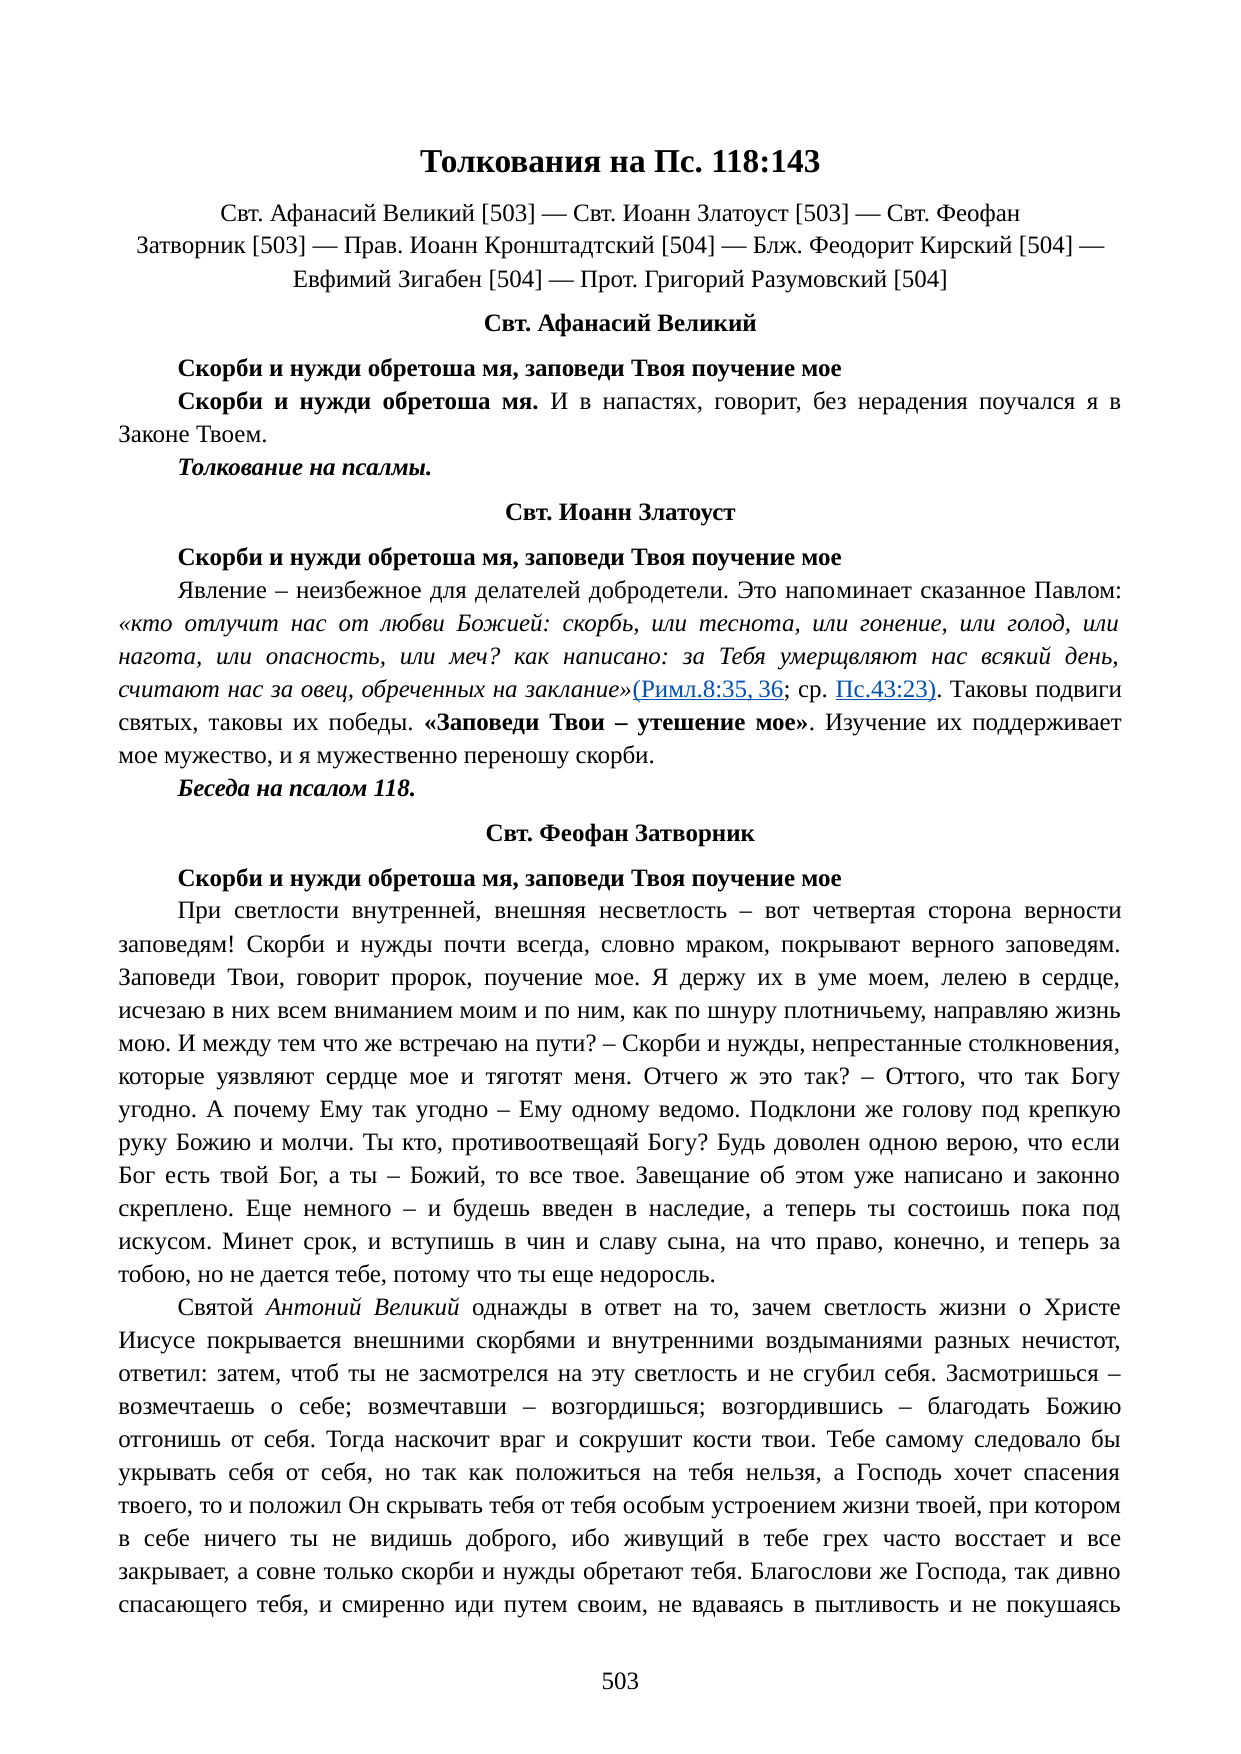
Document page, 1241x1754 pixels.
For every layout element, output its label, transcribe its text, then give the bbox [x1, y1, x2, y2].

text Свт. Афанасий Великий [503] — Свт. Иоанн Златоуст [503] — Свт. Феофан Затворник [503] — Прав. Иоанн Кронштадтский [504] — Блж. Феодорит Кирский [504] — Евфимий Зигабен [504] — Прот. Григорий Разумовский [504] [118, 198, 1122, 292]
text Явление – неизбежное для делателей добродетели. Это напо­минает сказанное Павлом: «кто отлучит нас от любви Божией: скорбь, или теснота, или гонение, или голод, или нагота, или опасность, или меч? как написано: за Тебя умерщвляют нас всякий день, считают нас за овец, обреченных на заклание»(Римл.8:35, 36; ср. Пс.43:23). Таковы подвиги святых, таковы их победы. «Заповеди Твои – утешение мое». Изучение их поддерживает мое мужество, и я мужественно переношу скорби. [118, 575, 1122, 769]
subtitle Толкования на Пс. 118:143 [118, 142, 1122, 180]
text Скорби и нужди обретоша мя. И в напастях, говорит, без нерадения поучался я в Законе Твоем. [118, 386, 1122, 448]
subtitle Свт. Афанасий Великий [118, 308, 1122, 337]
text Скорби и нужди обретоша мя, заповеди Твоя поучение мое [118, 542, 1122, 571]
text Толкование на псалмы. [118, 452, 1122, 481]
text Святой Антоний Великий однажды в ответ на то, зачем светлость жизни о Христе Иисусе покрывается внешними скорбями и внутренними воздыманиями разных нечистот, ответил: затем, чтоб ты не засмотрелся на эту светлость и не сгубил себя. Засмотришься – возмечтаешь о себе; возмечтавши – возгордишься; возгордившись – благодать Божию отгонишь от себя. Тогда наскочит враг и сокрушит кости твои. Тебе самому следовало бы укрывать себя от себя, но так как положиться на тебя нельзя, а Господь хочет спасения твоего, то и положил Он скрывать тебя от тебя особым устроением жизни твоей, при котором в себе ничего ты не видишь доброго, ибо живущий в тебе грех часто восстает и все закрывает, а совне только скорби и нужды обретают тебя. Благослови же Господа, так дивно спасающего тебя, и смиренно иди путем своим, не вдаваясь в пытливость и не покушаясь [118, 1292, 1122, 1618]
text При светлости внутренней, внешняя несветлость – вот четвертая сторона верности заповедям! Скорби и нужды почти всегда, словно мраком, покрывают верного заповедям. Заповеди Твои, говорит пророк, поучение мое. Я держу их в уме моем, лелею в сердце, исчезаю в них всем вниманием моим и по ним, как по шнуру плотничьему, направляю жизнь мою. И между тем что же встречаю на пути? – Скорби и нужды, непрестанные столкновения, которые уязвляют сердце мое и тяготят меня. Отчего ж это так? – Оттого, что так Богу угодно. А почему Ему так угодно – Ему одному ведомо. Подклони же голову под крепкую руку Божию и молчи. Ты кто, противоотвещаяй Богу? Будь доволен одною верою, что если Бог есть твой Бог, а ты – Божий, то все твое. Завещание об этом уже написано и законно скреплено. Еще немного – и будешь введен в наследие, а теперь ты состоишь пока под искусом. Минет срок, и вступишь в чин и славу сына, на что право, конечно, и теперь за тобою, но не дается тебе, потому что ты еще недоросль. [118, 896, 1122, 1288]
text Беседа на псалом 118. [118, 773, 1122, 802]
text Скорби и нужди обретоша мя, заповеди Твоя поучение мое [118, 353, 1122, 382]
text Скорби и нужди обретоша мя, заповеди Твоя поучение мое [118, 863, 1122, 891]
subtitle Свт. Иоанн Златоуст [118, 497, 1122, 526]
subtitle Свт. Феофан Затворник [118, 818, 1122, 847]
